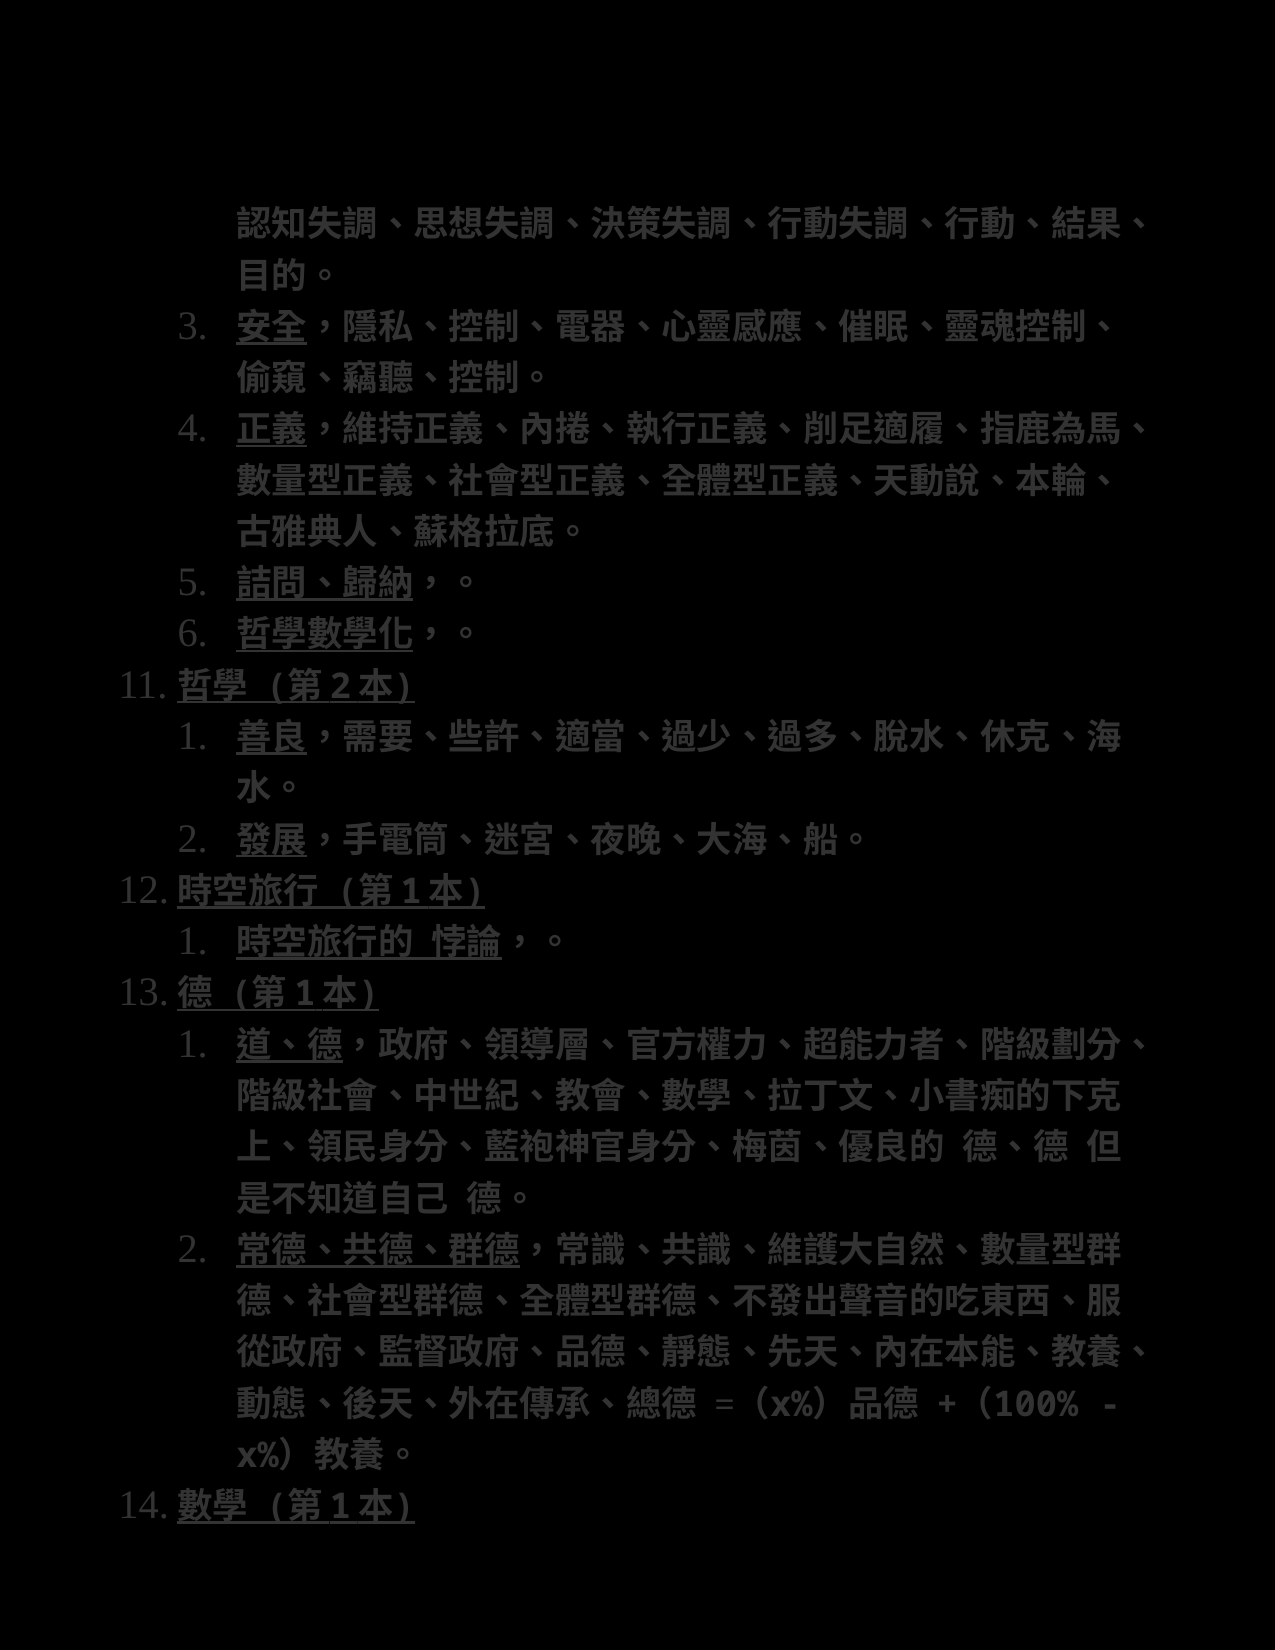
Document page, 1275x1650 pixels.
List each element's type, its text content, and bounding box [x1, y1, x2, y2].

list 哲學 (第2本) [118, 657, 1157, 708]
list 正義，維持正義、內捲、執行正義、削足適履、指鹿為馬、數量型正義、社會型正義、全體型正義、天動說、本輪、古雅典人、蘇格拉底。 [177, 401, 1157, 554]
list 時空旅行的 悖論，。 [177, 913, 1157, 965]
list 常德、共德、群德，常識、共識、維護大自然、數量型群德、社會型群德、全體型群德、不發出聲音的吃東西、服從政府、監督政府、品德、靜態、先天、內在本能、教養、動態、後天、外在傳承、總德 =（x%）品德 +（100% - x%）教養。 [177, 1221, 1157, 1478]
list 時空旅行 (第1本) [118, 862, 1157, 913]
list 德 (第1本) [118, 965, 1157, 1016]
list 認知失調、思想失調、決策失調、行動失調、行動、結果、目的。 [177, 196, 1157, 298]
list 善良，需要、些許、適當、過少、過多、脫水、休克、海水。 [177, 708, 1157, 811]
list 發展，手電筒、迷宮、夜晚、大海、船。 [177, 811, 1157, 862]
list 道、德，政府、領導層、官方權力、超能力者、階級劃分、階級社會、中世紀、教會、數學、拉丁文、小書痴的下克上、領民身分、藍袍神官身分、梅茵、優良的 德、德 但是不知道自己 德。 [177, 1016, 1157, 1221]
list 數學 (第1本) [118, 1478, 1157, 1529]
list 哲學數學化，。 [177, 606, 1157, 657]
list 詰問、歸納，。 [177, 554, 1157, 606]
list 安全，隱私、控制、電器、心靈感應、催眠、靈魂控制、偷窺、竊聽、控制。 [177, 298, 1157, 401]
